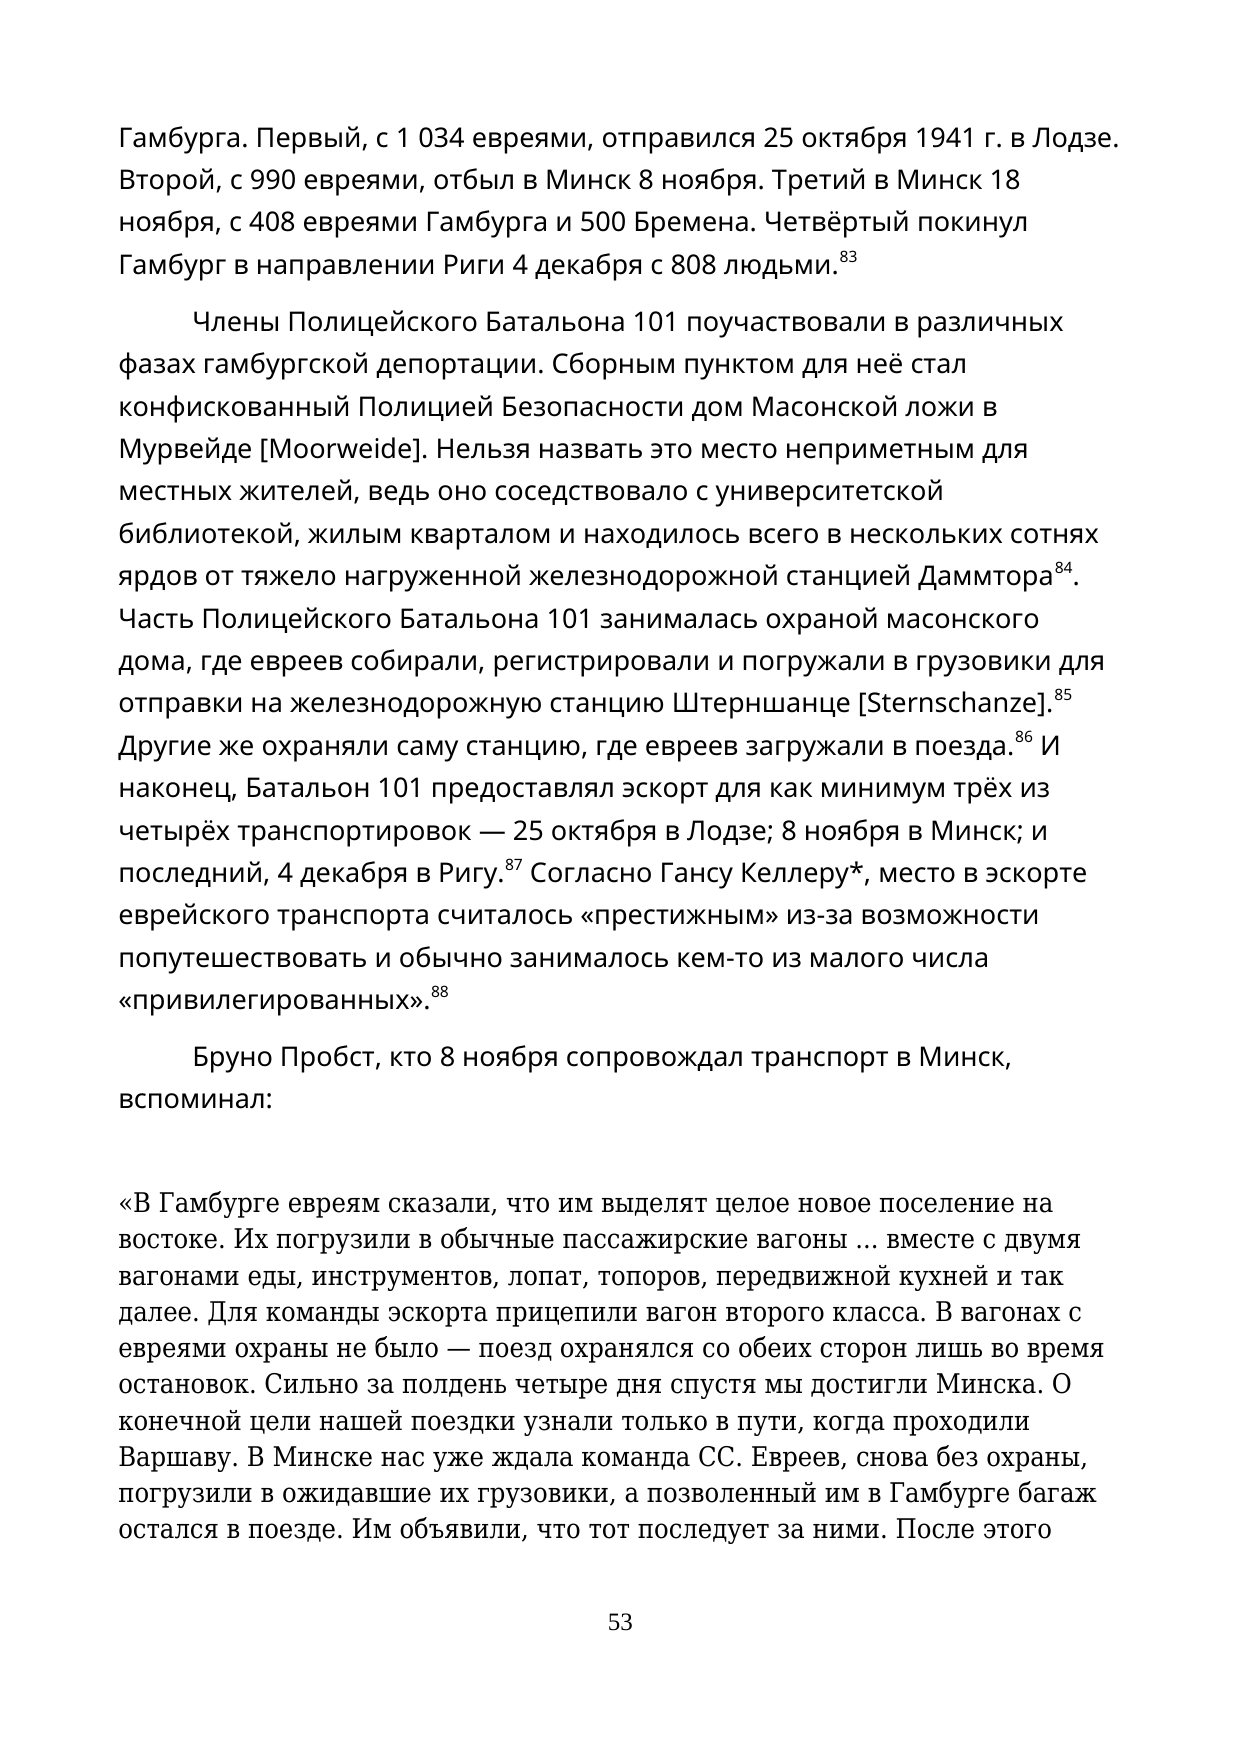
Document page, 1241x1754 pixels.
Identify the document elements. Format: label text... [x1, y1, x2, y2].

text Бруно Пробст, кто 8 ноября сопровождал транспорт в Минск, вспоминал: [118, 1038, 1122, 1117]
text «В Гамбурге евреям сказали, что им выделят целое новое поселение на востоке. Их погрузили в обычные пассажирские вагоны ... вместе с двумя вагонами еды, инструментов, лопат, топоров, передвижной кухней и так далее. Для команды эскорта прицепили вагон второго класса. В вагонах с евреями охраны не было — поезд охранялся со обеих сторон лишь во время остановок. Сильно за полдень четыре дня спустя мы достигли Минска. О конечной цели нашей поездки узнали только в пути, когда проходили Варшаву. В Минске нас уже ждала команда СС. Евреев, снова без охраны, погрузили в ожидавшие их грузовики, а позволенный им в Гамбурге багаж остался в поезде. Им объявили, что тот последует за ними. После этого [118, 1187, 1122, 1545]
text Гамбурга. Первый, с 1 034 евреями, отправился 25 октября 1941 г. в Лодзе. Второй, с 990 евреями, отбыл в Минск 8 ноября. Третий в Минск 18 ноября, с 408 евреями Гамбурга и 500 Бремена. Четвёртый покинул Гамбург в направлении Риги 4 декабря с 808 людьми. [118, 118, 1122, 282]
text Члены Полицейского Батальона 101 поучаствовали в различных фазах гамбургской депортации. Сборным пунктом для неё стал конфискованный Полицией Безопасности дом Масонской ложи в Мурвейде [Moorweide]. Нельзя назвать это место неприметным для местных жителей, ведь оно соседствовало с университетской библиотекой, жилым кварталом и находилось всего в нескольких сотнях ярдов от тяжело нагруженной железнодорожной станцией Даммтора. Часть Полицейского Батальона 101 занималась охраной масонского дома, где евреев собирали, регистрировали и погружали в грузовики для отправки на железнодорожную станцию Штерншанце [Sternschanze]. Другие же охраняли саму станцию, где евреев загружали в поезда. И наконец, Батальон 101 предоставлял эскорт для как минимум трёх из четырёх транспортировок — 25 октября в Лодзе; 8 ноября в Минск; и последний, 4 декабря в Ригу. Согласно Гансу Келлеру*, место в эскорте еврейского транспорта считалось «престижным» из-за возможности попутешествовать и обычно занималось кем-то из малого числа «привилегированных». [118, 302, 1122, 1017]
